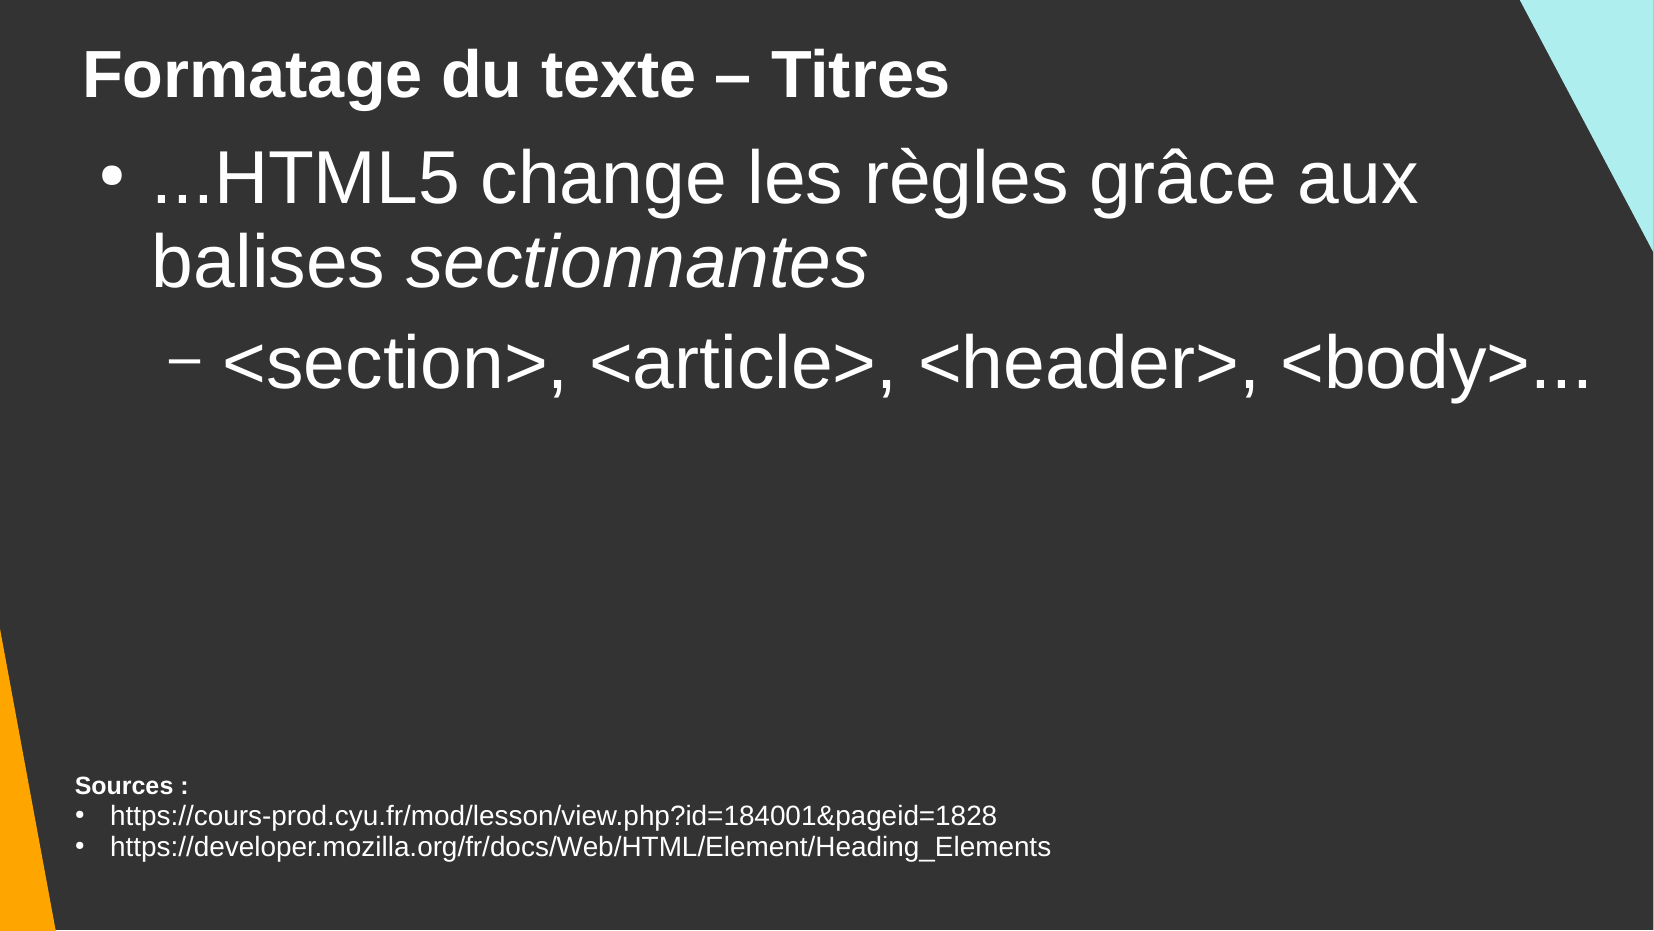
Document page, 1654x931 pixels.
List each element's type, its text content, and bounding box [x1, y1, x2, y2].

text_box [1519, 0, 1654, 254]
text_box [0, 628, 56, 931]
title Formatage du texte – Titres [82, 37, 1571, 114]
text_box Sources : https://cours-prod.cyu.fr/mod/lesson/view.php?id=184001&pageid=1828 https://developer.mozilla.org/fr/docs/Web/HTML/Element/Heading_Elements [60, 764, 1546, 920]
list ...HTML5 change les règles grâce aux balises sectionnantes <section>, <article>, <header>, <body>... [80, 135, 1605, 756]
